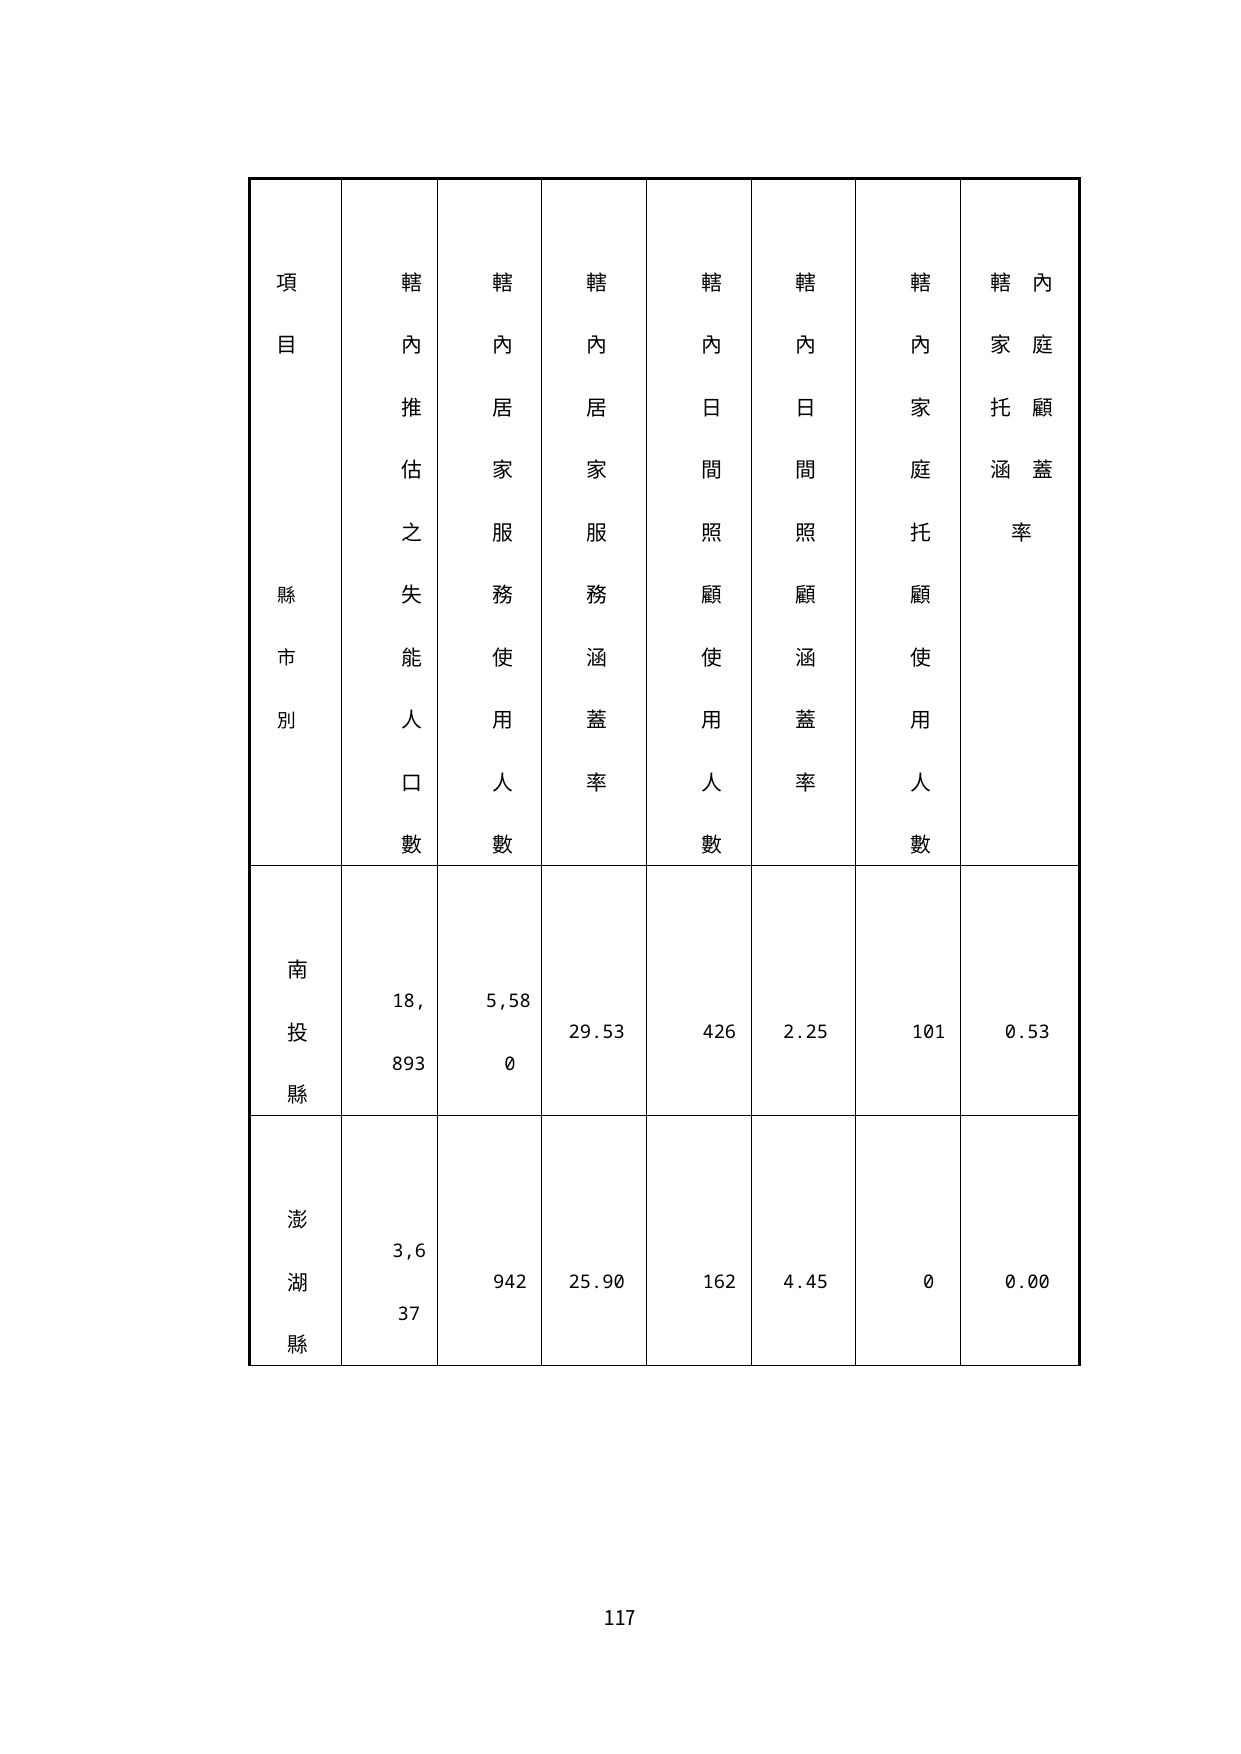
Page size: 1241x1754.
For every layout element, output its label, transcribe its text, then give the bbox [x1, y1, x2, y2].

table_header 轄內居家服務使用人數 [438, 180, 541, 865]
table_header 轄內日間照顧使用人數 [647, 180, 751, 865]
table_header 轄內日間照顧涵蓋率 [752, 180, 855, 865]
table_cell 南投縣 [251, 866, 341, 1115]
table_cell 0 [856, 1116, 960, 1365]
table_cell 5,580 [438, 866, 541, 1115]
table_header 轄內居家服務涵蓋率 [542, 180, 646, 865]
table_cell 3,637 [342, 1116, 437, 1365]
table_header 轄內推估之失能人口數 [342, 180, 437, 865]
table_header 轄內家庭托顧使用人數 [856, 180, 960, 865]
table_cell 101 [856, 866, 960, 1115]
table_header 項目 縣市別 [251, 180, 341, 865]
table_header 轄內家庭托顧涵蓋率 [961, 180, 1078, 865]
table_cell 426 [647, 866, 751, 1115]
table_cell 澎湖縣 [251, 1116, 341, 1365]
table_cell 2.25 [752, 866, 855, 1115]
table_cell 29.53 [542, 866, 646, 1115]
table_cell 0.00 [961, 1116, 1078, 1365]
table_cell 25.90 [542, 1116, 646, 1365]
table_cell 18,893 [342, 866, 437, 1115]
table_cell 4.45 [752, 1116, 855, 1365]
table_cell 162 [647, 1116, 751, 1365]
table_cell 942 [438, 1116, 541, 1365]
table_cell 0.53 [961, 866, 1078, 1115]
